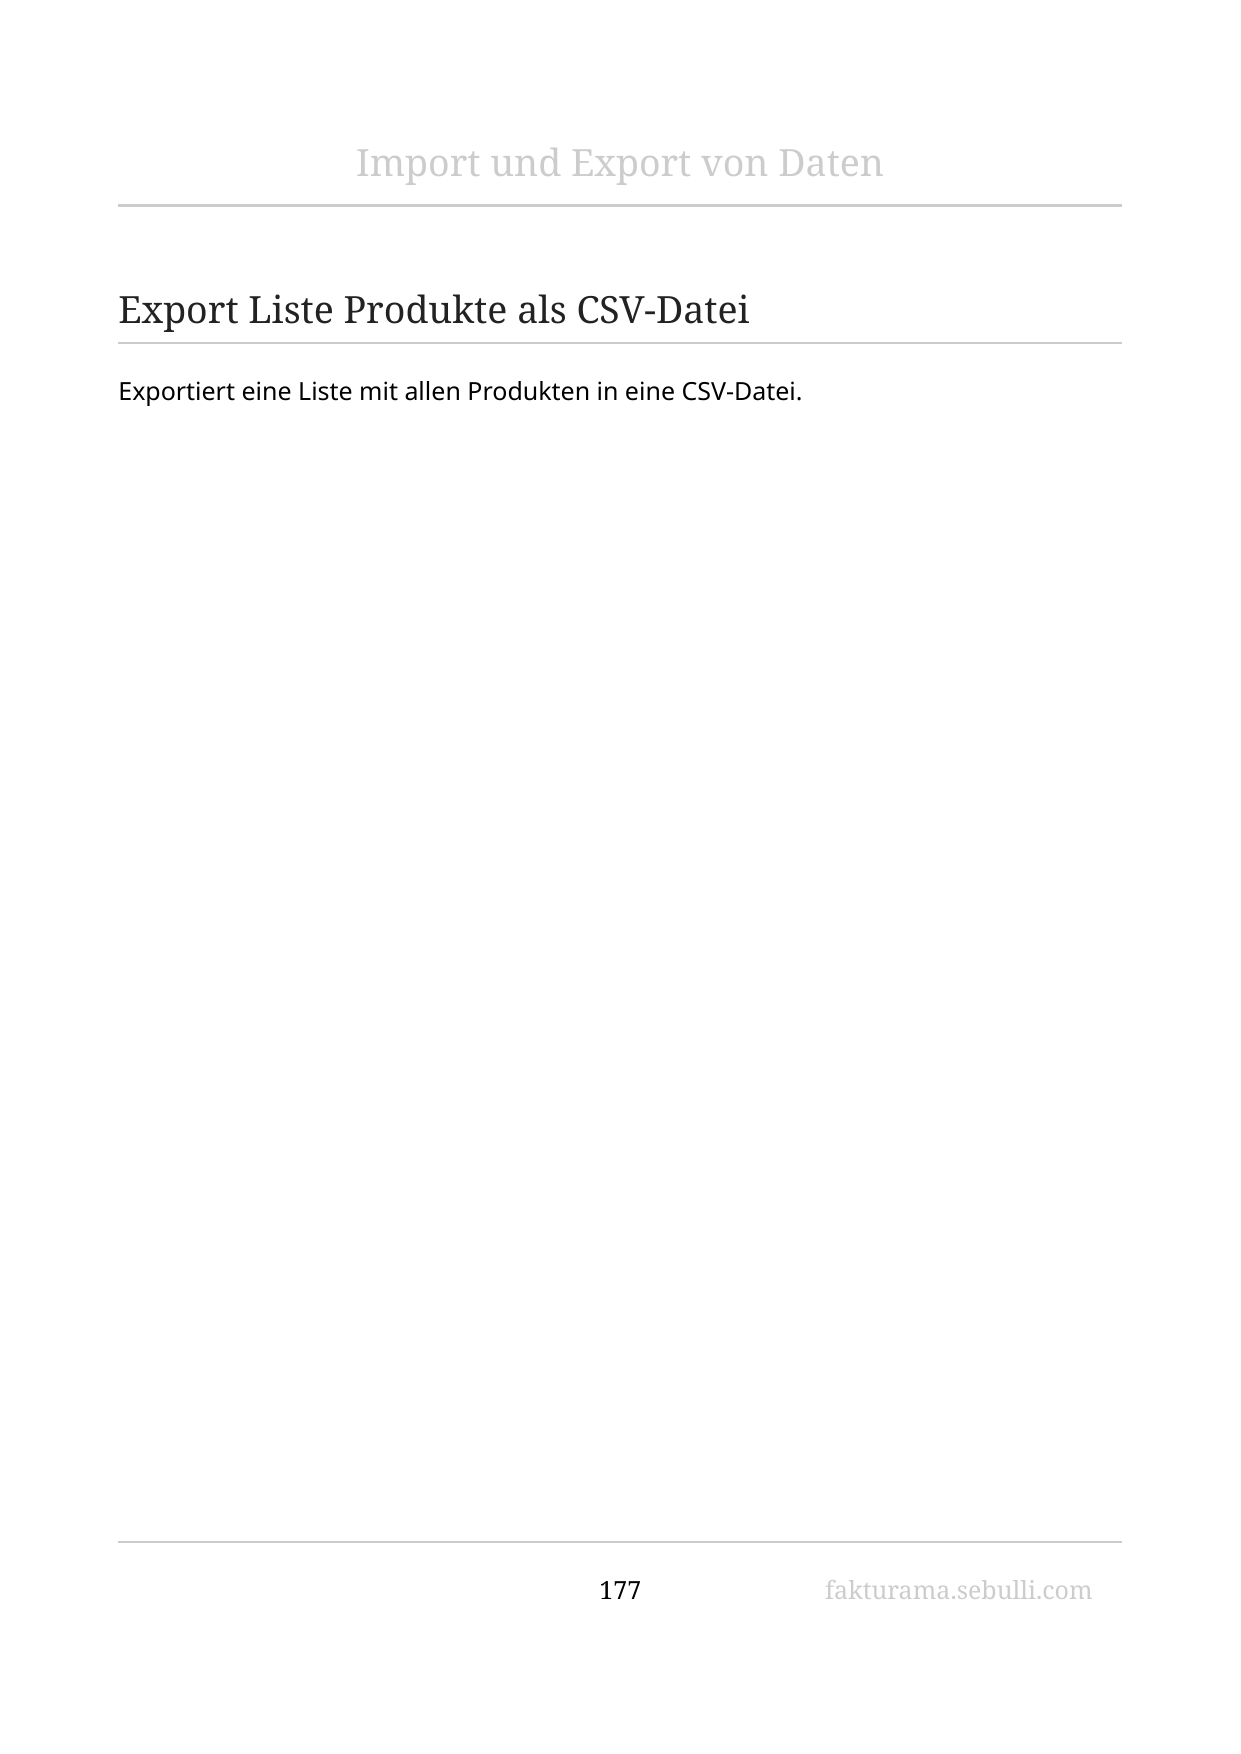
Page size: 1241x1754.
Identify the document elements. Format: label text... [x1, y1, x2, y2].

text Exportiert eine Liste mit allen Produkten in eine CSV-Datei. [118, 373, 1122, 407]
subtitle Export Liste Produkte als CSV-Datei [118, 283, 1122, 342]
